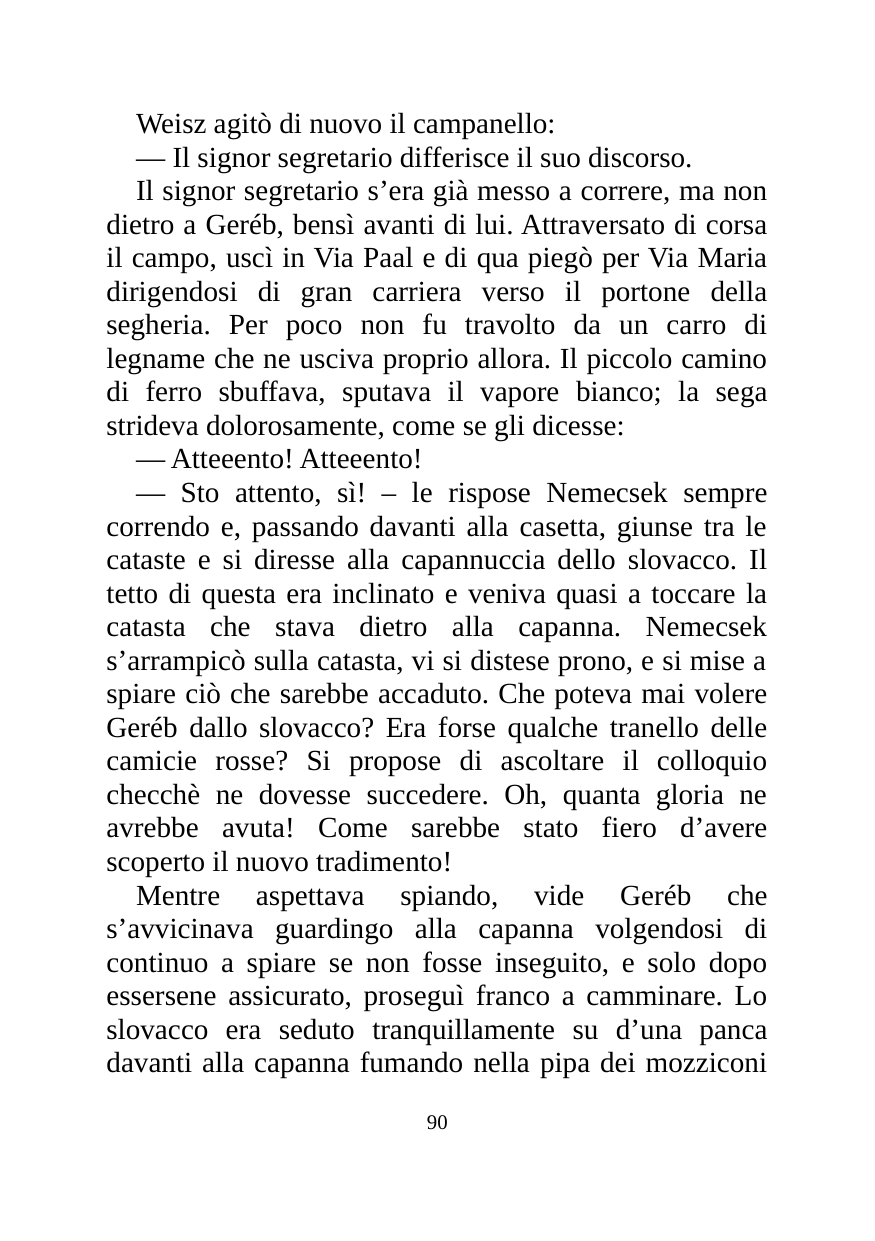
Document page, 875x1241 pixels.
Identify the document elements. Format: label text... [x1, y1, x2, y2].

text — Atteeento! Atteeento! [106, 442, 768, 475]
text — Sto attento, sì! – le rispose Nemecsek sempre correndo e, passando davanti alla casetta, giunse tra le cataste e si diresse alla capannuccia dello slovacco. Il tetto di questa era inclinato e veniva quasi a toccare la catasta che stava dietro alla capanna. Nemecsek s’arrampicò sulla catasta, vi si distese prono, e si mise a spiare ciò che sarebbe accaduto. Che poteva mai volere Geréb dallo slovacco? Era forse qualche tranello delle camicie rosse? Si propose di ascoltare il colloquio checchè ne dovesse succedere. Oh, quanta gloria ne avrebbe avuta! Come sarebbe stato fiero d’avere scoperto il nuovo tradimento! [106, 475, 768, 878]
text — Il signor segretario differisce il suo discorso. [106, 140, 768, 173]
text Mentre aspettava spiando, vide Geréb che s’avvicinava guardingo alla capanna volgendosi di continuo a spiare se non fosse inseguito, e solo dopo essersene assicurato, proseguì franco a camminare. Lo slovacco era seduto tranquillamente su d’una panca davanti alla capanna fumando nella pipa dei mozziconi [106, 878, 768, 1079]
text Il signor segretario s’era già messo a correre, ma non dietro a Geréb, bensì avanti di lui. Attraversato di corsa il campo, uscì in Via Paal e di qua piegò per Via Maria dirigendosi di gran carriera verso il portone della segheria. Per poco non fu travolto da un carro di legname che ne usciva proprio allora. Il piccolo camino di ferro sbuffava, sputava il vapore bianco; la sega strideva dolorosamente, come se gli dicesse: [106, 173, 768, 442]
text Weisz agitò di nuovo il campanello: [106, 106, 768, 140]
